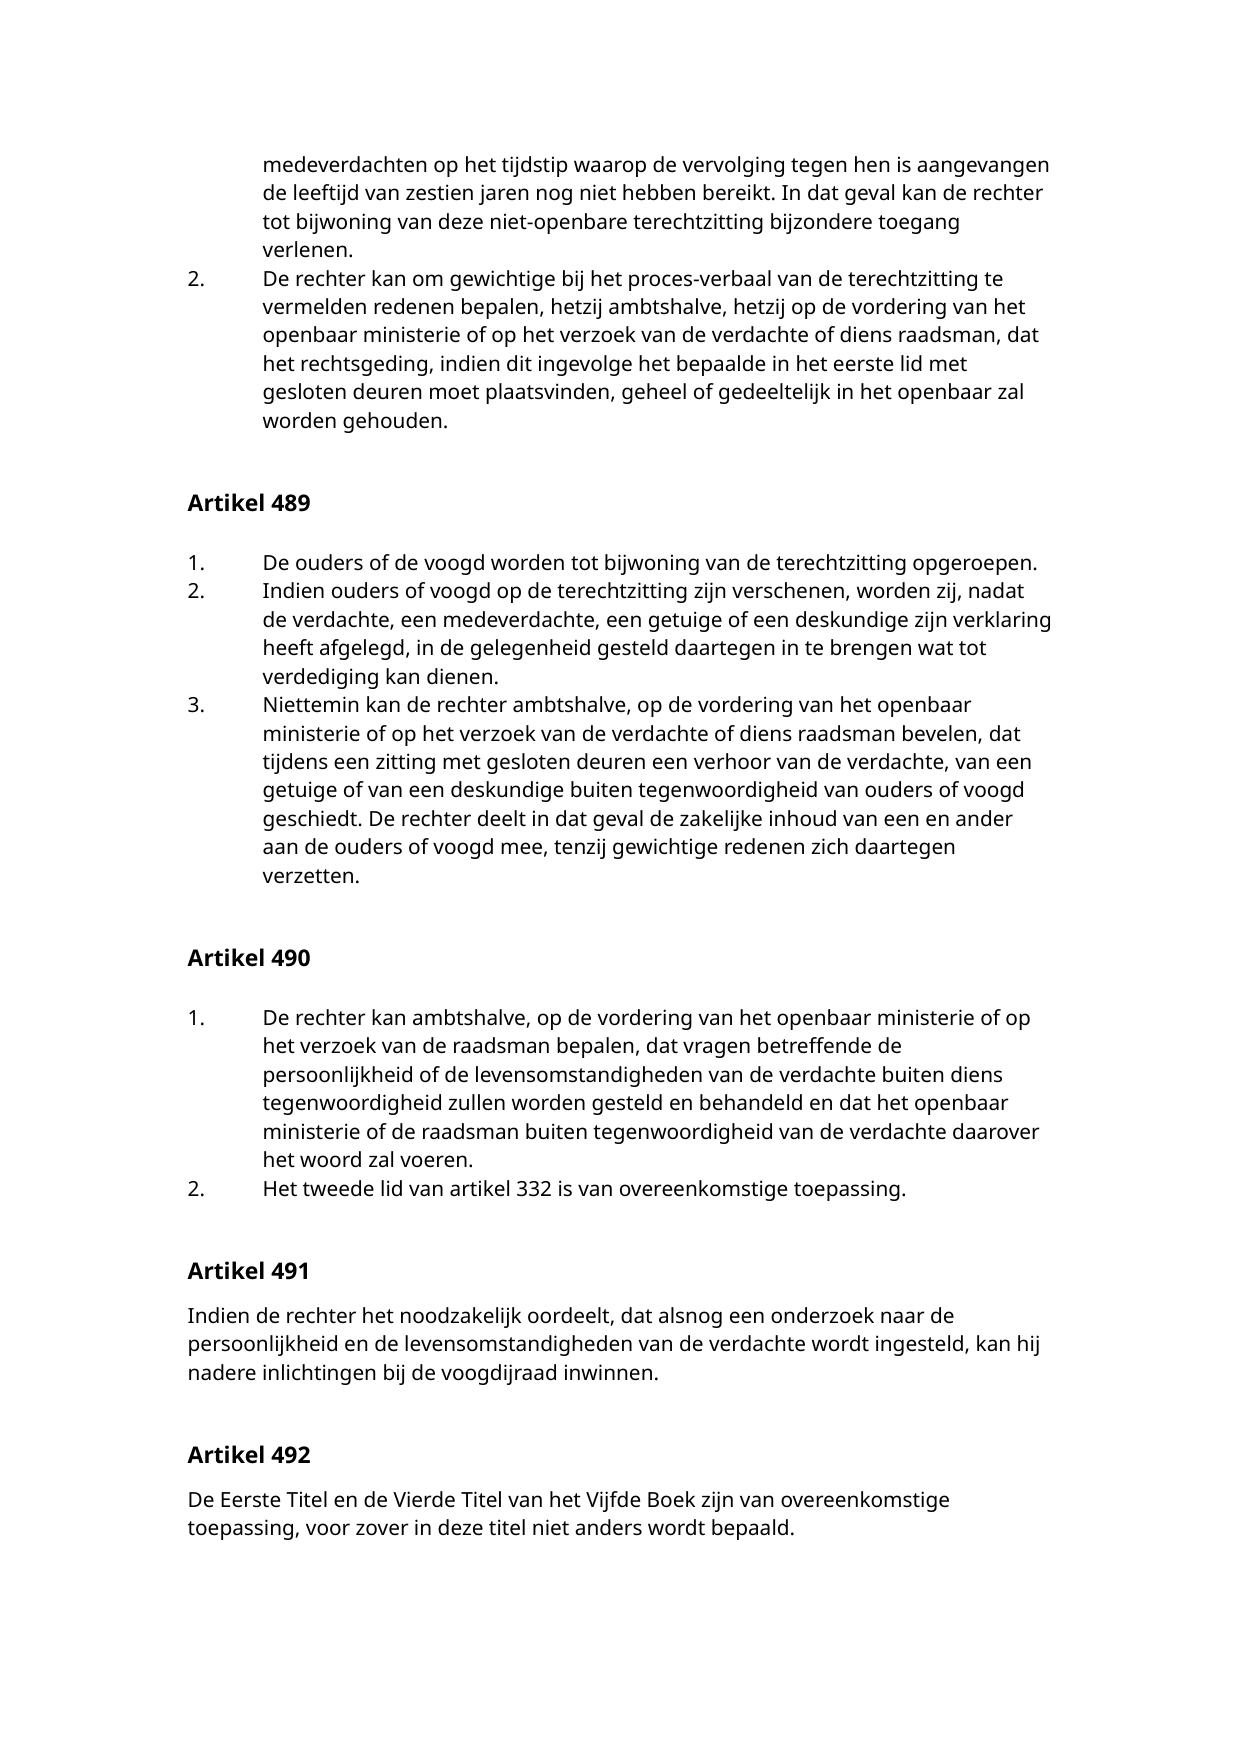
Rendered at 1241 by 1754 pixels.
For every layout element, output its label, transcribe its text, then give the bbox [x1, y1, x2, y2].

subtitle Artikel 489 [187, 487, 1053, 518]
text Indien de rechter het noodzakelijk oordeelt, dat alsnog een onderzoek naar de persoonlijkheid en de levensomstandigheden van de verdachte wordt ingesteld, kan hij nadere inlichtingen bij de voogdijraad inwinnen. [187, 1301, 1053, 1386]
text De Eerste Titel en de Vierde Titel van het Vijfde Boek zijn van overeenkomstige toepassing, voor zover in deze titel niet anders wordt bepaald. [187, 1485, 1053, 1542]
list De rechter kan ambtshalve, op de vordering van het openbaar ministerie of op het verzoek van de raadsman bepalen, dat vragen betreffende de persoonlijkheid of de levensomstandigheden van de verdachte buiten diens tegenwoordigheid zullen worden gesteld en behandeld en dat het openbaar ministerie of de raadsman buiten tegenwoordigheid van de verdachte daarover het woord zal voeren. [187, 1003, 1053, 1174]
subtitle Artikel 491 [187, 1255, 1053, 1286]
subtitle Artikel 490 [187, 942, 1053, 973]
subtitle Artikel 492 [187, 1439, 1053, 1470]
list Het tweede lid van artikel 332 is van overeenkomstige toepassing. [187, 1174, 1053, 1202]
list De ouders of de voogd worden tot bijwoning van de terechtzitting opgeroepen. [187, 548, 1053, 577]
list Indien ouders of voogd op de terechtzitting zijn verschenen, worden zij, nadat de verdachte, een medeverdachte, een getuige of een deskundige zijn verklaring heeft afgelegd, in de gelegenheid gesteld daartegen in te brengen wat tot verdediging kan dienen. [187, 577, 1053, 690]
list medeverdachten op het tijdstip waarop de vervolging tegen hen is aangevangen de leeftijd van zestien jaren nog niet hebben bereikt. In dat geval kan de rechter tot bijwoning van deze niet-openbare terechtzitting bijzondere toegang verlenen. [187, 150, 1053, 264]
list De rechter kan om gewichtige bij het proces-verbaal van de terechtzitting te vermelden redenen bepalen, hetzij ambtshalve, hetzij op de vordering van het openbaar ministerie of op het verzoek van de verdachte of diens raadsman, dat het rechtsgeding, indien dit ingevolge het bepaalde in het eerste lid met gesloten deuren moet plaatsvinden, geheel of gedeeltelijk in het openbaar zal worden gehouden. [187, 264, 1053, 434]
list Niettemin kan de rechter ambtshalve, op de vordering van het openbaar ministerie of op het verzoek van de verdachte of diens raadsman bevelen, dat tijdens een zitting met gesloten deuren een verhoor van de verdachte, van een getuige of van een deskundige buiten tegenwoordigheid van ouders of voogd geschiedt. De rechter deelt in dat geval de zakelijke inhoud van een en ander aan de ouders of voogd mee, tenzij gewichtige redenen zich daartegen verzetten. [187, 690, 1053, 889]
